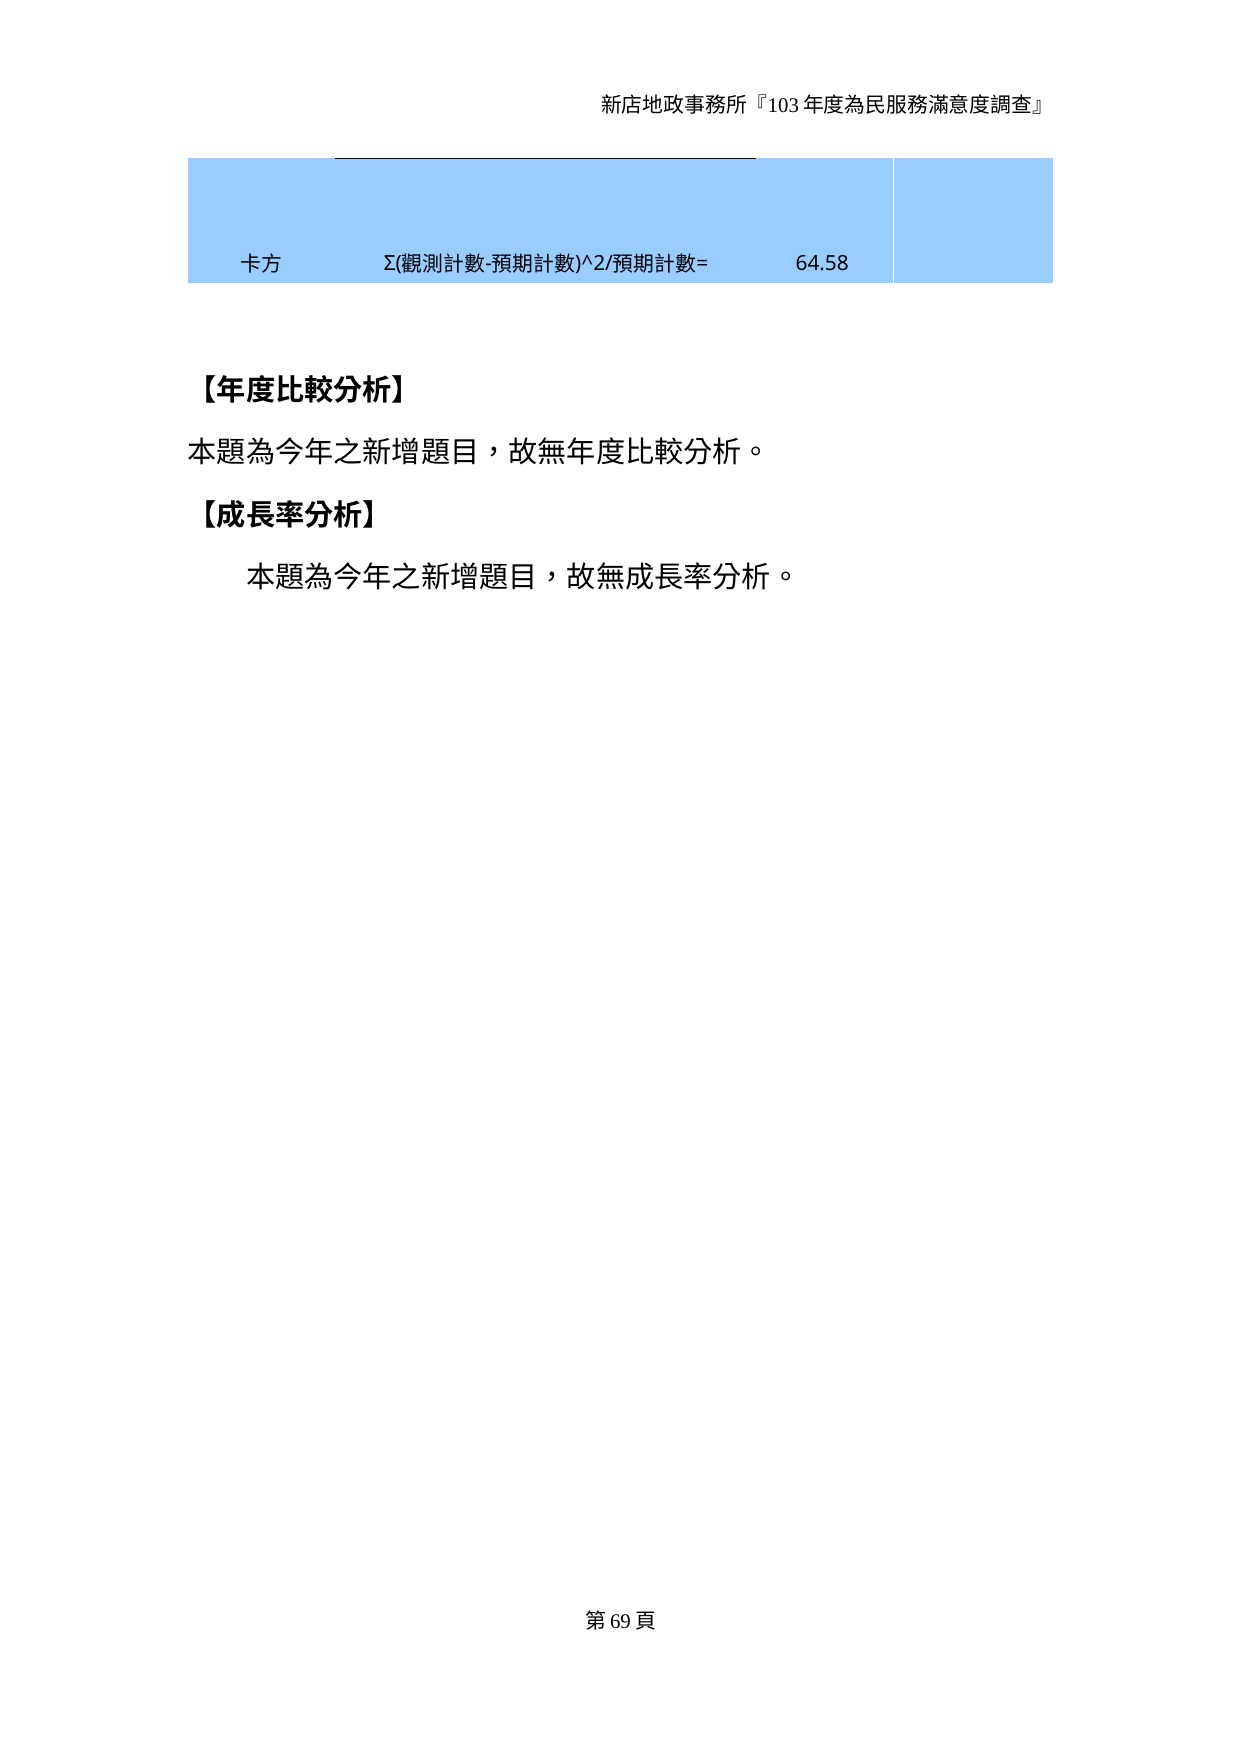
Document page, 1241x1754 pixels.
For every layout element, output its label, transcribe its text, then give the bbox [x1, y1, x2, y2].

text 【年度比較分析】 [187, 346, 1053, 408]
table_cell Σ(觀測計數-預期計數)^2/預期計數= [335, 159, 756, 283]
text 【成長率分析】 [187, 471, 1053, 533]
table_cell 卡方 [188, 158, 335, 283]
table_cell 64.58 [756, 158, 893, 283]
text 本題為今年之新增題目，故無成長率分析。 [187, 533, 1053, 596]
table_cell [894, 158, 1053, 283]
text 本題為今年之新增題目，故無年度比較分析。 [187, 408, 1053, 471]
